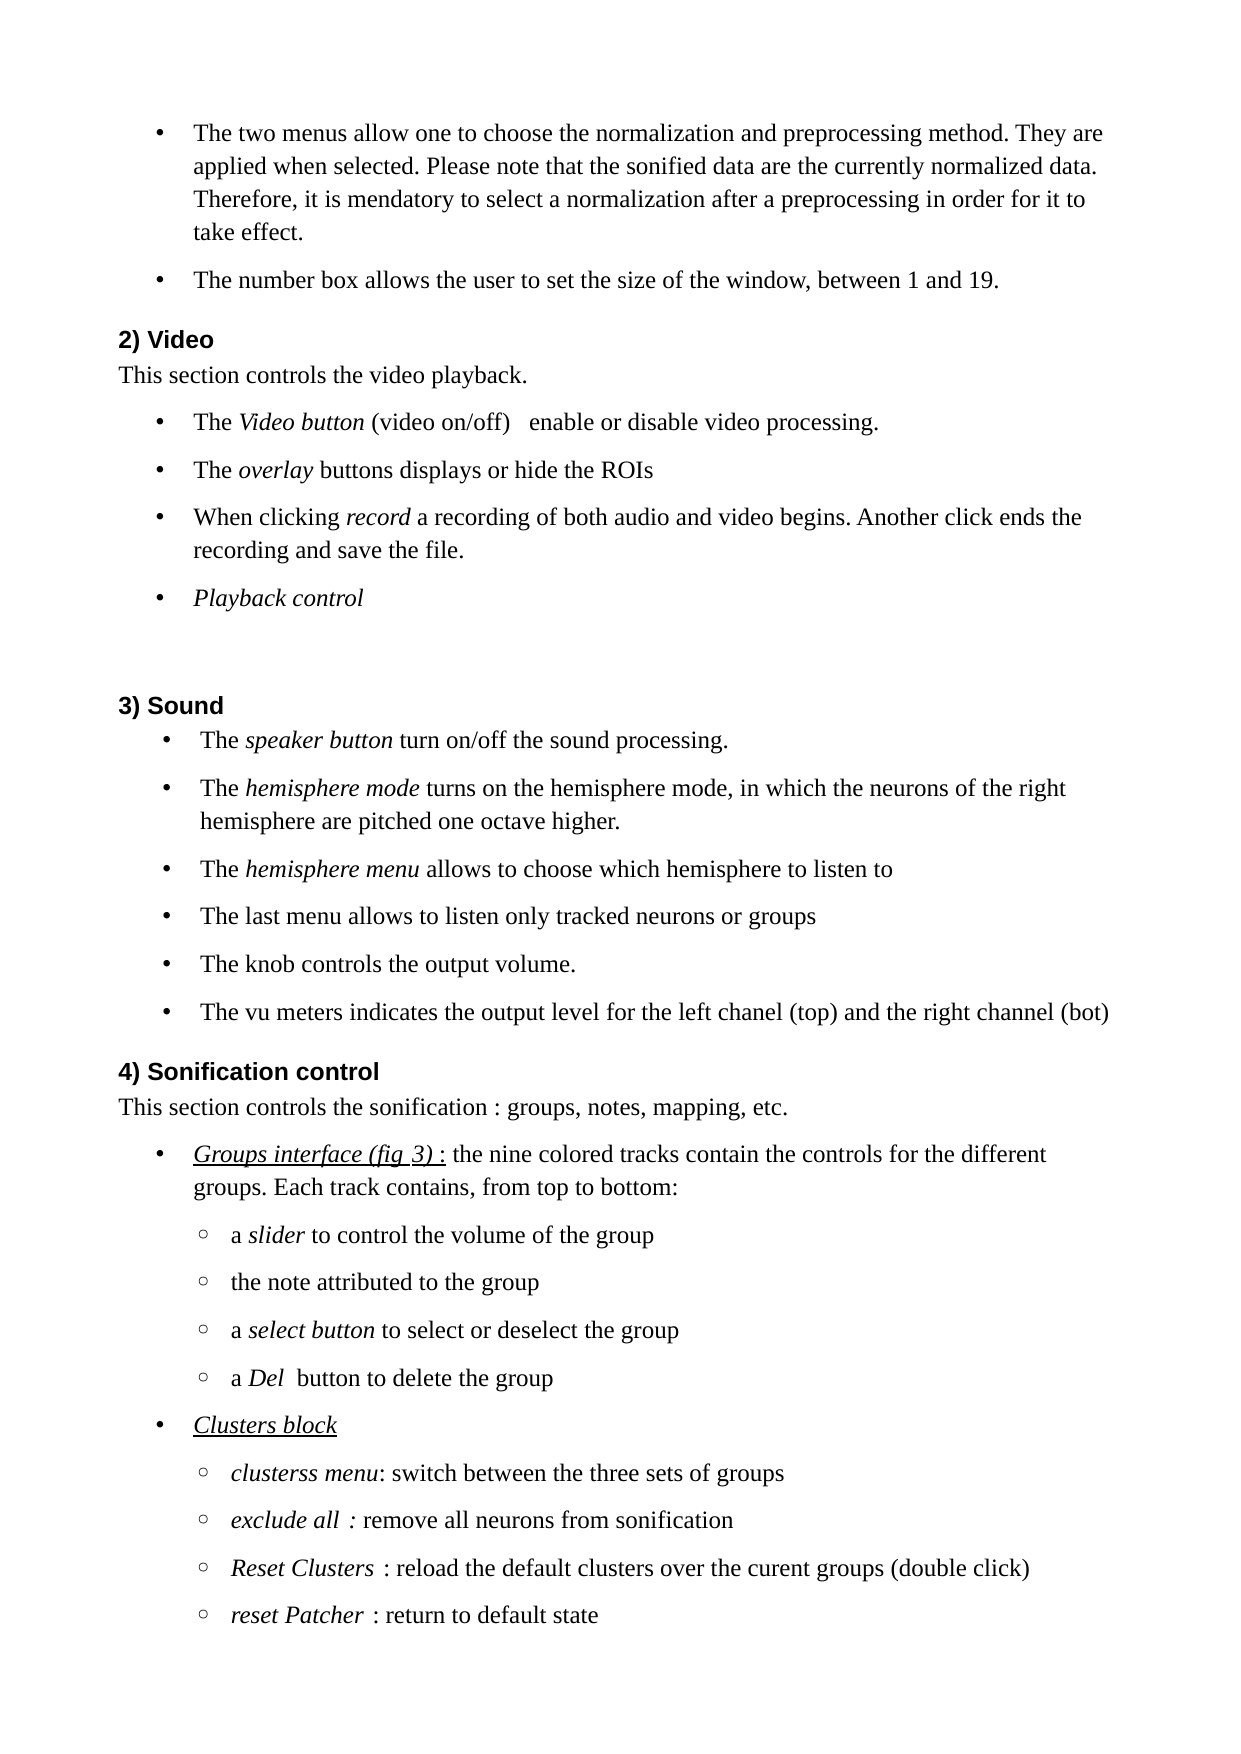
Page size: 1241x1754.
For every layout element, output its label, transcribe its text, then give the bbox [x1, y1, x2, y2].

list The hemisphere mode turns on the hemisphere mode, in which the neurons of the right hemisphere are pitched one octave higher. [162, 773, 1122, 835]
list the note attributed to the group [193, 1267, 1122, 1296]
list Clusters block [156, 1410, 1122, 1439]
list The two menus allow one to choose the normalization and preprocessing method. They are applied when selected. Please note that the sonified data are the currently normalized data. Therefore, it is mendatory to select a normalization after a preprocessing in order for it to take effect. [156, 118, 1122, 246]
subtitle 2) Video [118, 325, 1122, 353]
list a slider to control the volume of the group [193, 1220, 1122, 1248]
list The speaker button turn on/off the sound processing. [162, 726, 1122, 754]
list clusterss menu: switch between the three sets of groups [193, 1458, 1122, 1487]
subtitle 4) Sonification control [118, 1057, 1122, 1085]
text This section controls the sonification : groups, notes, mapping, etc. [118, 1092, 1122, 1120]
list reset Patcher : return to default state [193, 1601, 1122, 1629]
text This section controls the video playback. [118, 360, 1122, 388]
list a select button to select or deselect the group [193, 1315, 1122, 1344]
list The Video button (video on/off) enable or disable video processing. [156, 407, 1122, 436]
list a Del button to delete the group [193, 1363, 1122, 1391]
list Reset Clusters : reload the default clusters over the curent groups (double click) [193, 1553, 1122, 1582]
subtitle 3) Sound [118, 691, 1122, 719]
list When clicking record a recording of both audio and video begins. Another click ends the recording and save the file. [156, 502, 1122, 564]
list Playback control [156, 583, 1122, 612]
list The vu meters indicates the output level for the left chanel (top) and the right channel (bot) [162, 997, 1122, 1025]
list The hemisphere menu allows to choose which hemisphere to listen to [162, 854, 1122, 883]
list The knob controls the output volume. [162, 949, 1122, 978]
list The number box allows the user to set the size of the window, between 1 and 19. [156, 265, 1122, 293]
list Groups interface (fig 3) : the nine colored tracks contain the controls for the different groups. Each track contains, from top to bottom: [156, 1139, 1122, 1201]
list The overlay buttons displays or hide the ROIs [156, 455, 1122, 484]
list The last menu allows to listen only tracked neurons or groups [162, 901, 1122, 930]
list exclude all : remove all neurons from sonification [193, 1505, 1122, 1534]
